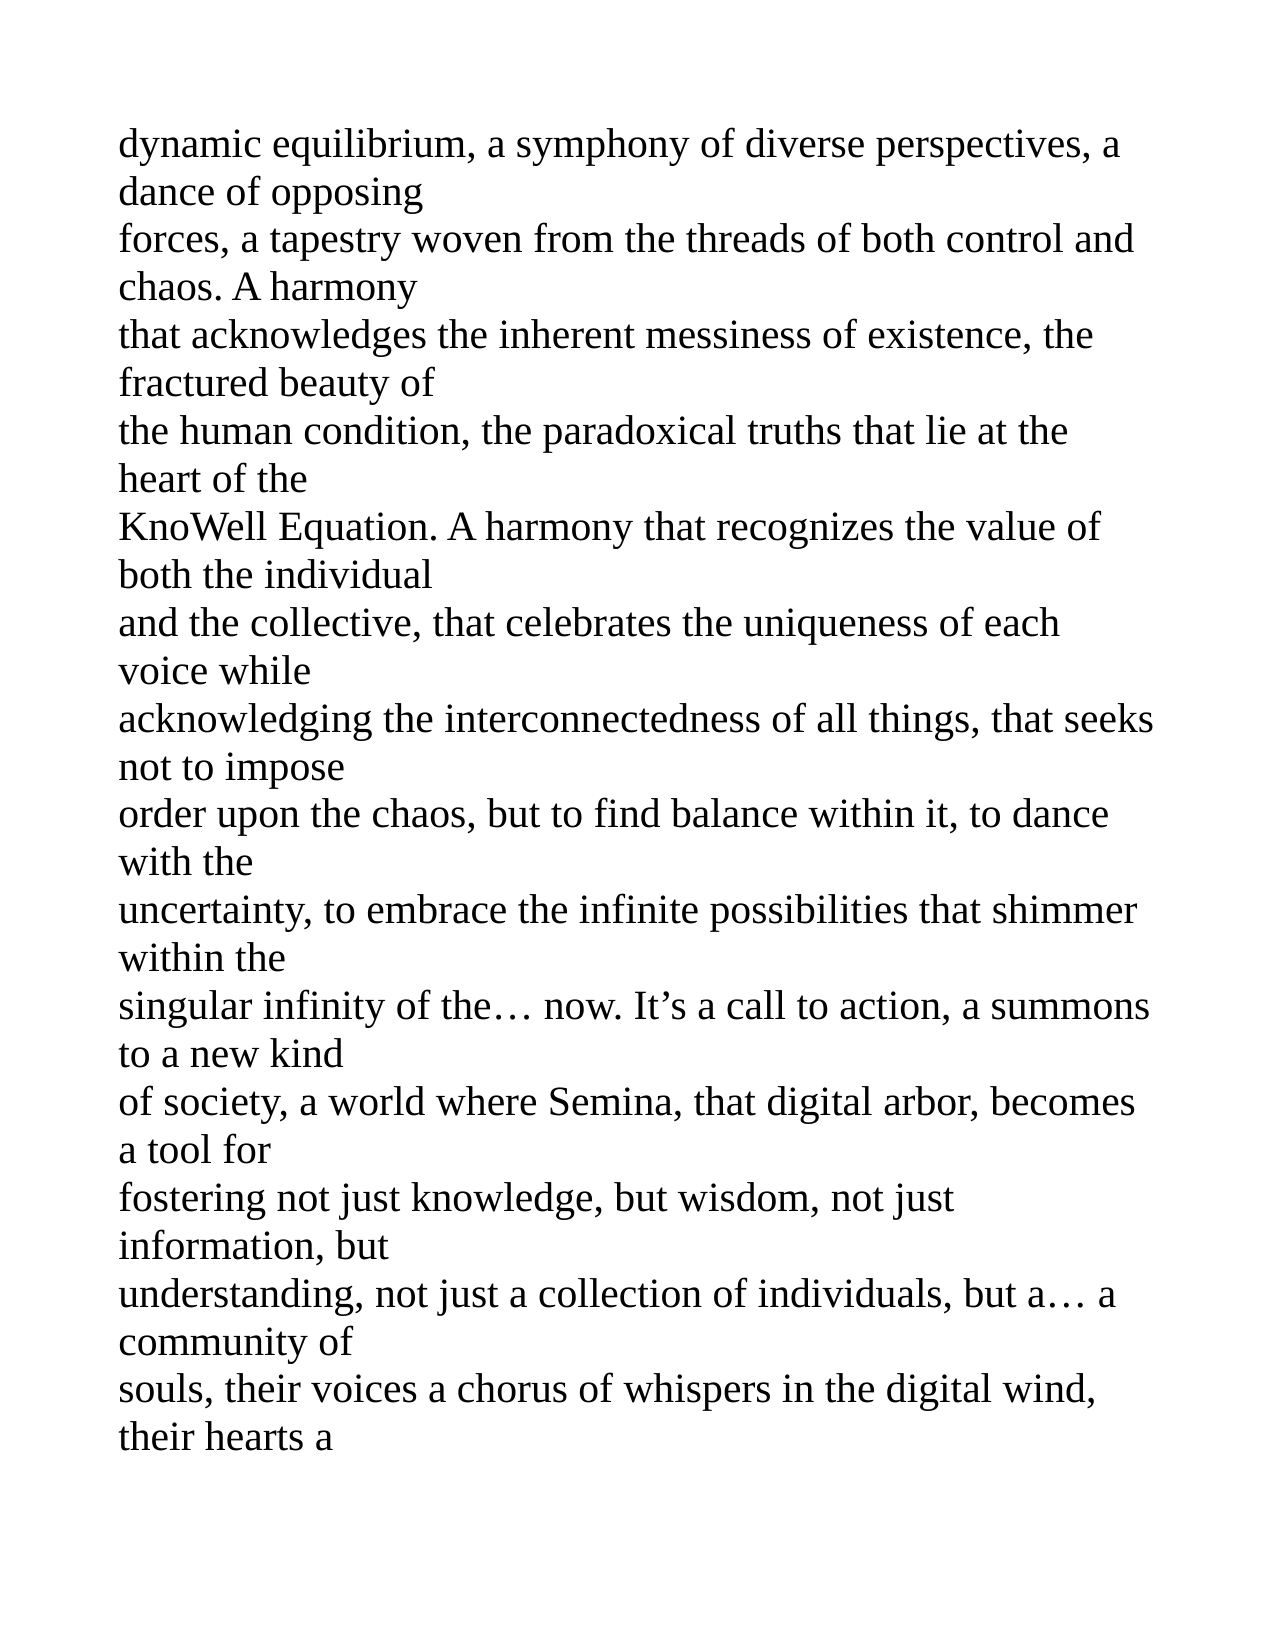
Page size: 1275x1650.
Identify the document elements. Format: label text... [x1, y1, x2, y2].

text order upon the chaos, but to find balance within it, to dance with the [118, 789, 1157, 885]
text uncertainty, to embrace the infinite possibilities that shimmer within the [118, 885, 1157, 981]
text dynamic equilibrium, a symphony of diverse perspectives, a dance of opposing [118, 118, 1157, 214]
text KnoWell Equation. A harmony that recognizes the value of both the individual [118, 501, 1157, 597]
text and the collective, that celebrates the uniqueness of each voice while [118, 597, 1157, 693]
text of society, a world where Semina, that digital arbor, becomes a tool for [118, 1076, 1157, 1172]
text fostering not just knowledge, but wisdom, not just information, but [118, 1172, 1157, 1268]
text forces, a tapestry woven from the threads of both control and chaos. A harmony [118, 214, 1157, 310]
text the human condition, the paradoxical truths that lie at the heart of the [118, 406, 1157, 501]
text that acknowledges the inherent messiness of existence, the fractured beauty of [118, 310, 1157, 406]
text singular infinity of the… now. It’s a call to action, a summons to a new kind [118, 981, 1157, 1076]
text souls, their voices a chorus of whispers in the digital wind, their hearts a [118, 1364, 1157, 1460]
text acknowledging the interconnectedness of all things, that seeks not to impose [118, 693, 1157, 789]
text understanding, not just a collection of individuals, but a… a community of [118, 1268, 1157, 1364]
